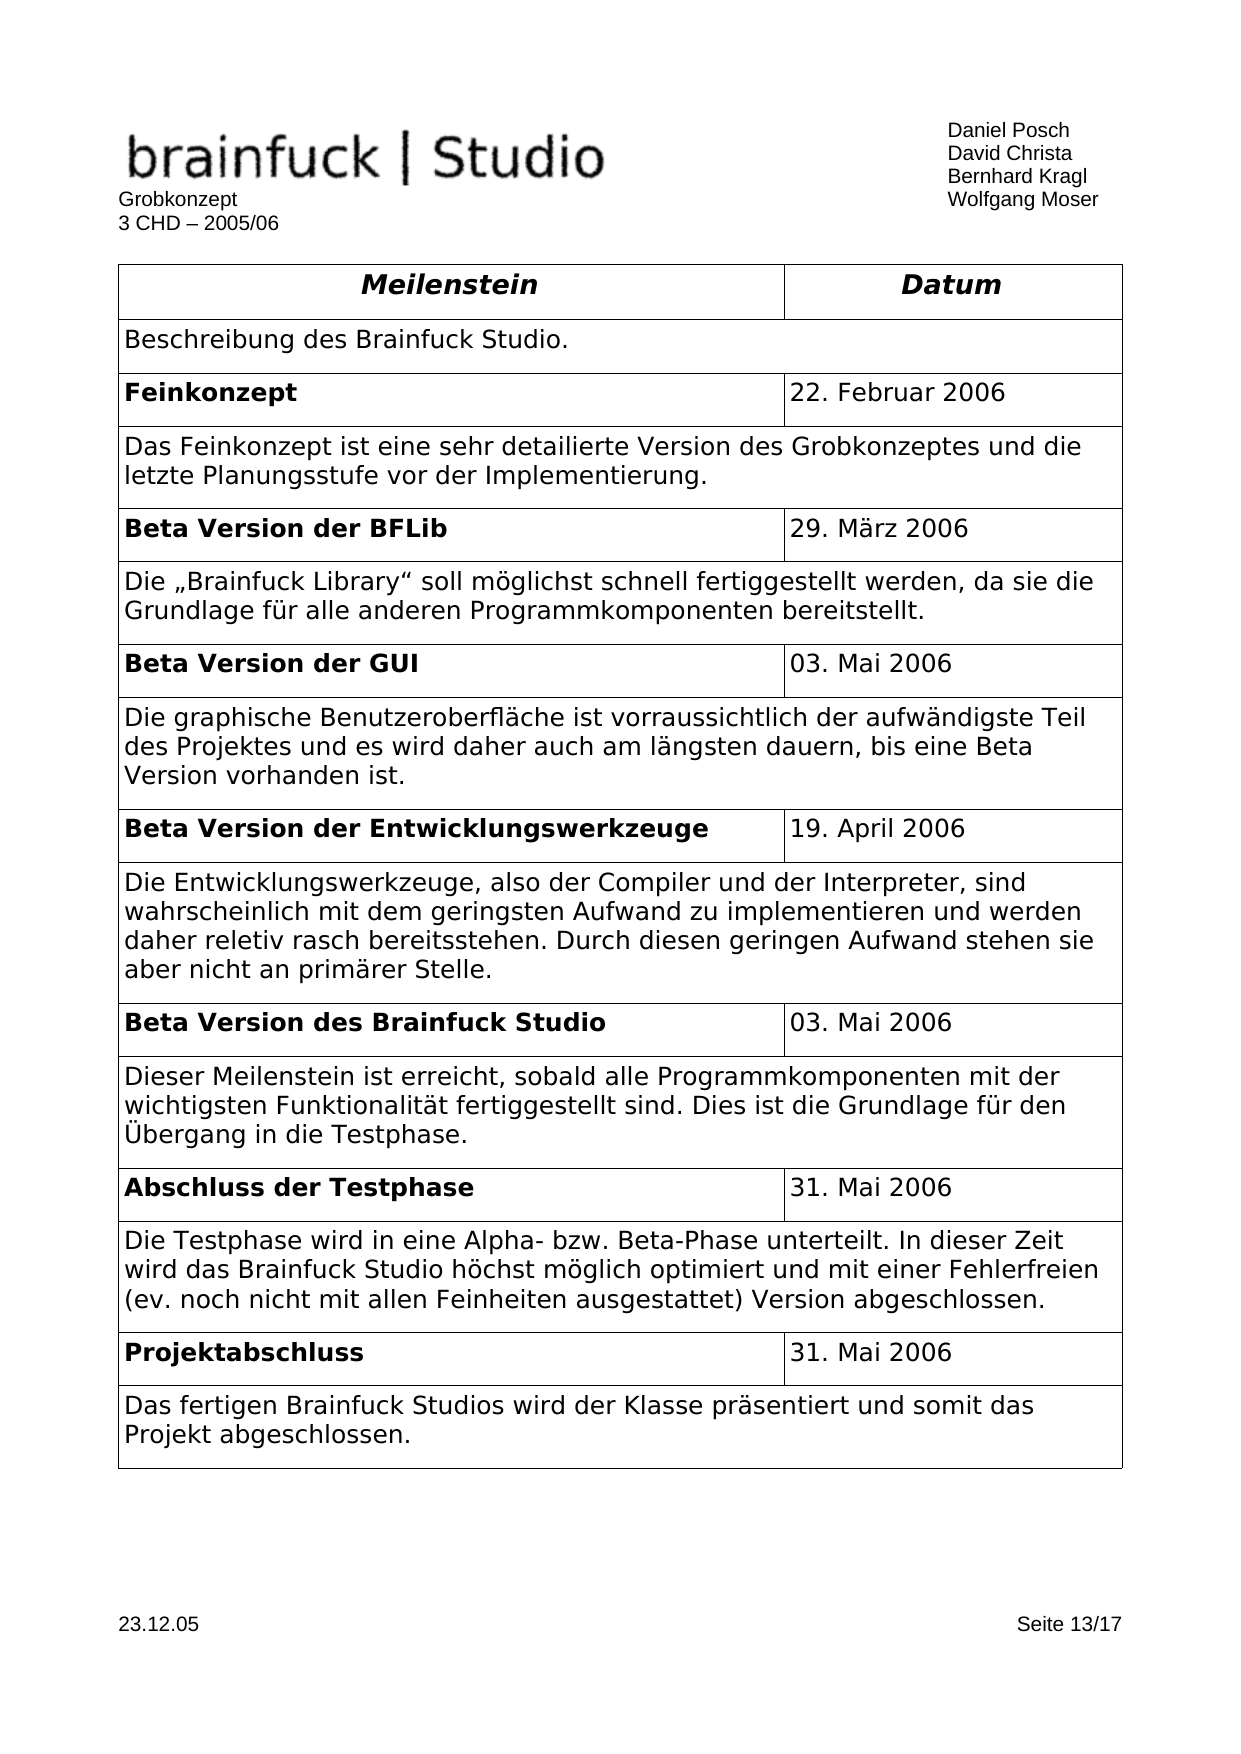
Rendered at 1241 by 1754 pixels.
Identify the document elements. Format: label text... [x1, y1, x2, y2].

table_cell Beta Version der BFLib [119, 509, 784, 561]
table_cell Das Feinkonzept ist eine sehr detailierte Version des Grobkonzeptes und die letzte Planungsstufe vor der Implementierung. [119, 427, 1122, 508]
table_cell 03. Mai 2006 [785, 645, 1122, 697]
table_cell Die graphische Benutzeroberfläche ist vorraussichtlich der aufwändigste Teil des Projektes und es wird daher auch am längsten dauern, bis eine Beta Version vorhanden ist. [119, 698, 1122, 809]
table_cell Beta Version des Brainfuck Studio [119, 1004, 784, 1056]
table_cell 03. Mai 2006 [785, 1004, 1122, 1056]
picture [118, 118, 609, 187]
table_header Meilenstein [119, 265, 784, 319]
table_cell 22. Februar 2006 [785, 374, 1122, 426]
table_cell 19. April 2006 [785, 810, 1122, 862]
table_cell 31. Mai 2006 [785, 1333, 1122, 1385]
table_cell Beschreibung des Brainfuck Studio. [119, 320, 1122, 373]
table_cell Beta Version der Entwicklungswerkzeuge [119, 810, 784, 862]
table_cell 29. März 2006 [785, 509, 1122, 561]
table_cell Das fertigen Brainfuck Studios wird der Klasse präsentiert und somit das Projekt abgeschlossen. [119, 1386, 1122, 1468]
table_cell Feinkonzept [119, 374, 784, 426]
table_cell Die Testphase wird in eine Alpha- bzw. Beta-Phase unterteilt. In dieser Zeit wird das Brainfuck Studio höchst möglich optimiert und mit einer Fehlerfreien (ev. noch nicht mit allen Feinheiten ausgestattet) Version abgeschlossen. [119, 1222, 1122, 1332]
table_cell Projektabschluss [119, 1333, 784, 1385]
table_cell Beta Version der GUI [119, 645, 784, 697]
table_cell Abschluss der Testphase [119, 1169, 784, 1221]
table_cell 31. Mai 2006 [785, 1169, 1122, 1221]
table_header Datum [785, 265, 1122, 319]
table_cell Die Entwicklungswerkzeuge, also der Compiler und der Interpreter, sind wahrscheinlich mit dem geringsten Aufwand zu implementieren und werden daher reletiv rasch bereitsstehen. Durch diesen geringen Aufwand stehen sie aber nicht an primärer Stelle. [119, 863, 1122, 1003]
table_cell Die „Brainfuck Library“ soll möglichst schnell fertiggestellt werden, da sie die Grundlage für alle anderen Programmkomponenten bereitstellt. [119, 562, 1122, 644]
table_cell Dieser Meilenstein ist erreicht, sobald alle Programmkomponenten mit der wichtigsten Funktionalität fertiggestellt sind. Dies ist die Grundlage für den Übergang in die Testphase. [119, 1057, 1122, 1167]
